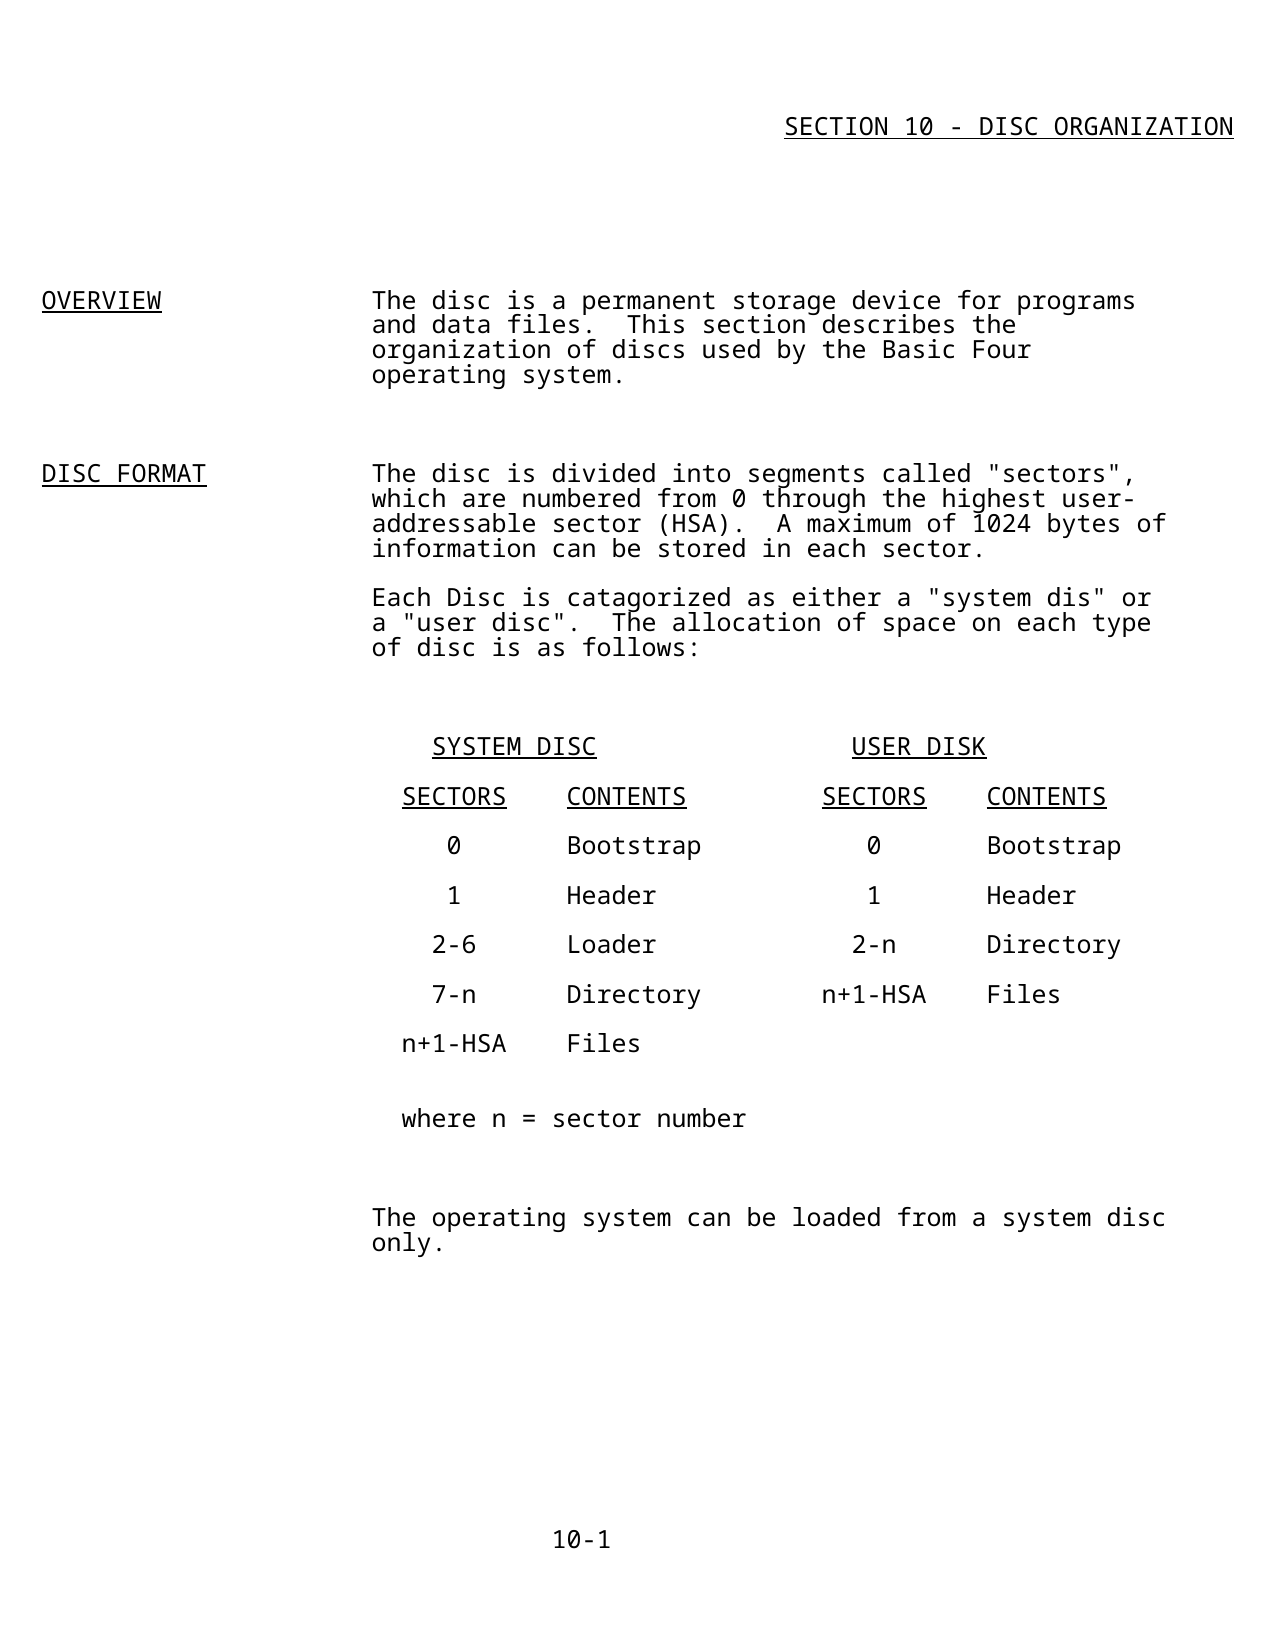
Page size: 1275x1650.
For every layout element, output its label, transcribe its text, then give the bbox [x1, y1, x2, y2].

text only. [41, 1231, 1234, 1256]
text 10-1 [41, 1529, 1234, 1554]
text SECTORS CONTENTS SECTORS CONTENTS [41, 785, 1234, 810]
text which are numbered from 0 through the highest user- [41, 488, 1234, 512]
text 0 Bootstrap 0 Bootstrap [41, 835, 1234, 859]
text 7-n Directory n+1-HSA Files [41, 983, 1234, 1008]
text The operating system can be loaded from a system disc [41, 1207, 1234, 1231]
text OVERVIEW The disc is a permanent storage device for programs [41, 289, 1234, 314]
text SYSTEM DISC USER DISK [41, 736, 1234, 760]
text organization of discs used by the Basic Four [41, 339, 1234, 364]
text a "user disc". The allocation of space on each type [41, 612, 1234, 636]
text n+1-HSA Files [41, 1033, 1234, 1058]
text 1 Header 1 Header [41, 884, 1234, 909]
subtitle SECTION 10 - DISC ORGANIZATION [41, 116, 1234, 141]
text information can be stored in each sector. [41, 537, 1234, 562]
text where n = sector number [41, 1107, 1234, 1132]
text 2-6 Loader 2-n Directory [41, 934, 1234, 959]
text operating system. [41, 364, 1234, 388]
text addressable sector (HSA). A maximum of 1024 bytes of [41, 512, 1234, 537]
text DISC FORMAT The disc is divided into segments called "sectors", [41, 463, 1234, 488]
text and data files. This section describes the [41, 314, 1234, 339]
text of disc is as follows: [41, 636, 1234, 661]
text Each Disc is catagorized as either a "system dis" or [41, 587, 1234, 612]
